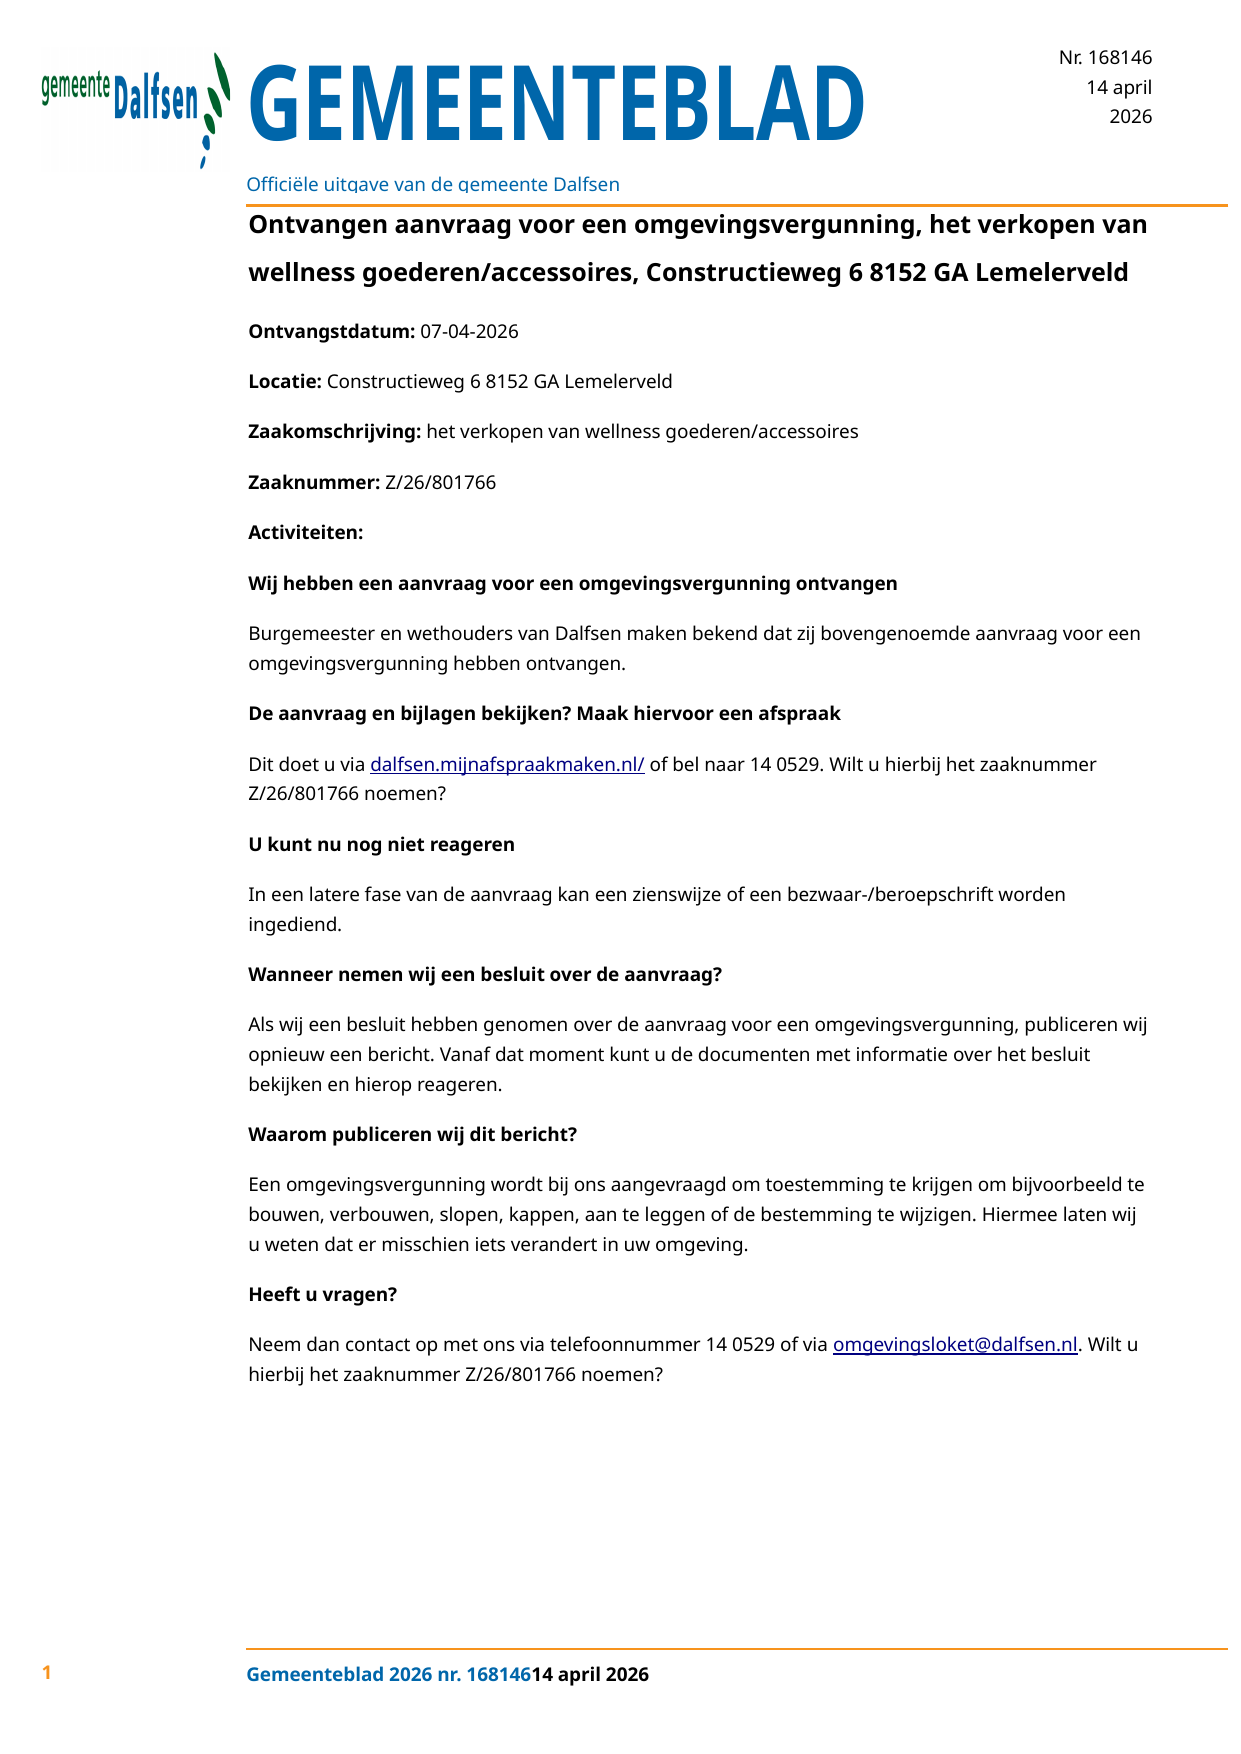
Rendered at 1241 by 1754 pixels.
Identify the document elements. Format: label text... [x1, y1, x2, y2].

text In een latere fase van de aanvraag kan een zienswijze of een bezwaar-/beroepschrift worden ingediend. [248, 881, 1152, 937]
text Heeft u vragen? [248, 1281, 1152, 1307]
text De aanvraag en bijlagen bekijken? Maak hiervoor een afspraak [248, 700, 1152, 726]
text Ontvangen aanvraag voor een omgevingsvergunning, het verkopen van wellness goederen/accessoires, Constructieweg 6 8152 GA Lemelerveld [248, 207, 1152, 288]
text U kunt nu nog niet reageren [248, 831, 1152, 857]
text Een omgevingsvergunning wordt bij ons aangevraagd om toestemming te krijgen om bijvoorbeeld te bouwen, verbouwen, slopen, kappen, aan te leggen of de bestemming te wijzigen. Hiermee laten wij u weten dat er misschien iets verandert in uw omgeving. [248, 1172, 1152, 1257]
text Wij hebben een aanvraag voor een omgevingsvergunning ontvangen [248, 570, 1152, 596]
text Als wij een besluit hebben genomen over de aanvraag voor een omgevingsvergunning, publiceren wij opnieuw een bericht. Vanaf dat moment kunt u de documenten met informatie over het besluit bekijken en hierop reageren. [248, 1012, 1152, 1097]
text Waarom publiceren wij dit bericht? [248, 1121, 1152, 1147]
text Activiteiten: [248, 519, 1152, 545]
text Neem dan contact op met ons via telefoonnummer 14 0529 of via omgevingsloket@dalfsen.nl. Wilt u hierbij het zaaknummer Z/26/801766 noemen? [248, 1332, 1152, 1387]
text Wanneer nemen wij een besluit over de aanvraag? [248, 961, 1152, 987]
text Zaaknummer: Z/26/801766 [248, 469, 1152, 495]
text Locatie: Constructieweg 6 8152 GA Lemelerveld [248, 368, 1152, 394]
text Dit doet u via dalfsen.mijnafspraakmaken.nl/ of bel naar 14 0529. Wilt u hierbij het zaaknummer Z/26/801766 noemen? [248, 751, 1152, 806]
picture [41, 47, 231, 172]
text Burgemeester en wethouders van Dalfsen maken bekend dat zij bovengenoemde aanvraag voor een omgevingsvergunning hebben ontvangen. [248, 620, 1152, 676]
text Zaakomschrijving: het verkopen van wellness goederen/accessoires [248, 419, 1152, 444]
text Ontvangstdatum: 07-04-2026 [248, 318, 1152, 344]
